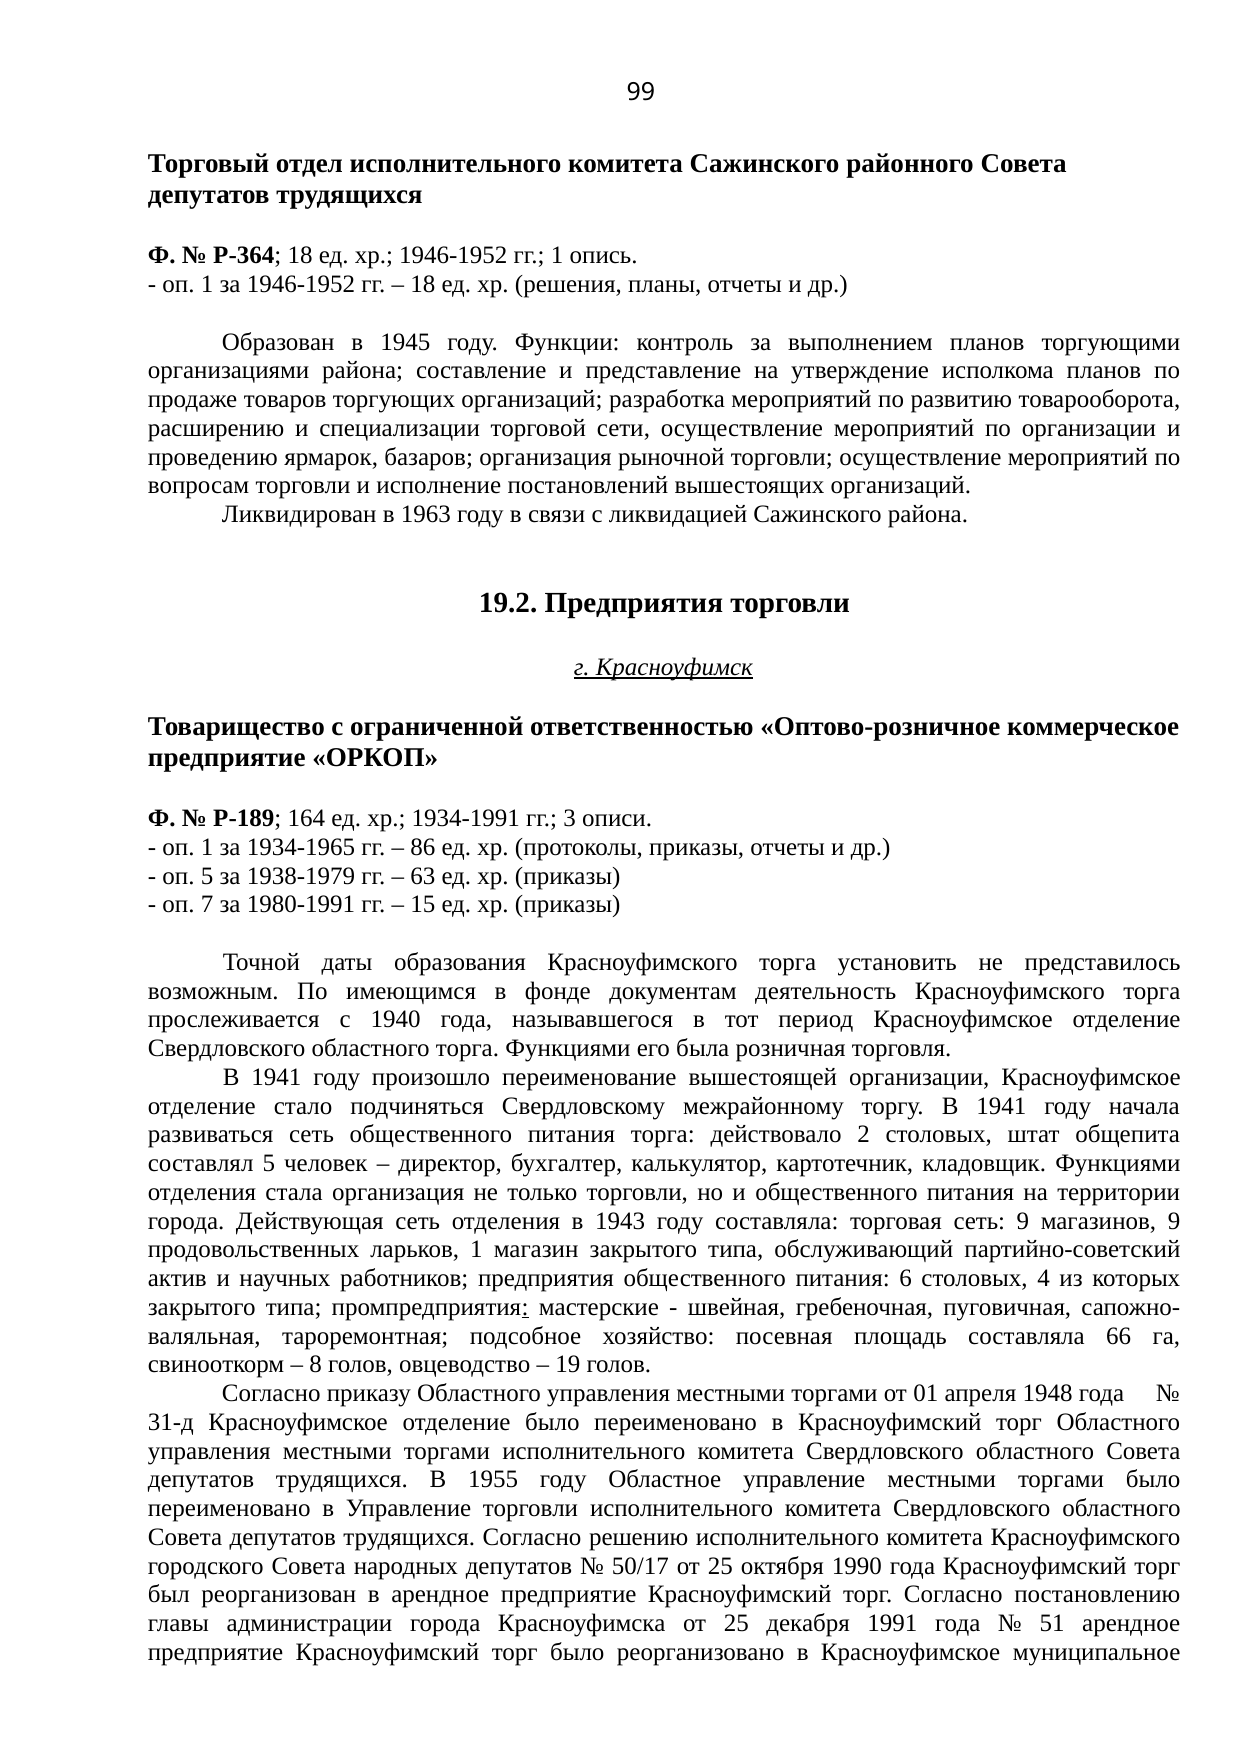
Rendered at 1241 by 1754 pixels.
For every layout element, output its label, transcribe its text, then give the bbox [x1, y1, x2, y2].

text Товарищество с ограниченной ответственностью «Оптово-розничное коммерческое предприятие «ОРКОП» [148, 710, 1181, 772]
text - оп. 7 за 1980-1991 гг. – 15 ед. хр. (приказы) [148, 889, 1181, 918]
text Торговый отдел исполнительного комитета Сажинского районного Совета депутатов трудящихся [148, 147, 1181, 209]
text - оп. 5 за 1938-1979 гг. – 63 ед. хр. (приказы) [148, 861, 1181, 889]
text - оп. 1 за 1934-1965 гг. – 86 ед. хр. (протоколы, приказы, отчеты и др.) [148, 832, 1181, 861]
text Ф. № Р-189; 164 ед. хр.; 1934-1991 гг.; 3 описи. [148, 803, 1181, 832]
text Образован в 1945 году. Функции: контроль за выполнением планов торгующими организациями района; составление и представление на утверждение исполкома планов по продаже товаров торгующих организаций; разработка мероприятий по развитию товарооборота, расширению и специализации торговой сети, осуществление мероприятий по организации и проведению ярмарок, базаров; организация рыночной торговли; осуществление мероприятий по вопросам торговли и исполнение постановлений вышестоящих организаций. [148, 327, 1181, 499]
text Ликвидирован в 1963 году в связи с ликвидацией Сажинского района. [148, 499, 1181, 528]
text - оп. 1 за 1946-1952 гг. – 18 ед. хр. (решения, планы, отчеты и др.) [148, 269, 1181, 298]
text г. Красноуфимск [148, 652, 1181, 681]
text Согласно приказу Областного управления местными торгами от 01 апреля 1948 года № 31-д Красноуфимское отделение было переименовано в Красноуфимский торг Областного управления местными торгами исполнительного комитета Свердловского областного Совета депутатов трудящихся. В 1955 году Областное управление местными торгами было переименовано в Управление торговли исполнительного комитета Свердловского областного Совета депутатов трудящихся. Согласно решению исполнительного комитета Красноуфимского городского Совета народных депутатов № 50/17 от 25 октября 1990 года Красноуфимский торг был реорганизован в арендное предприятие Красноуфимский торг. Согласно постановлению главы администрации города Красноуфимска от 25 декабря 1991 года № 51 арендное предприятие Красноуфимский торг было реорганизовано в Красноуфимское муниципальное [148, 1378, 1181, 1666]
text Точной даты образования Красноуфимского торга установить не представилось возможным. По имеющимся в фонде документам деятельность Красноуфимского торга прослеживается с 1940 года, называвшегося в тот период Красноуфимское отделение Свердловского областного торга. Функциями его была розничная торговля. [148, 947, 1181, 1062]
text Ф. № Р-364; 18 ед. хр.; 1946-1952 гг.; 1 опись. [148, 240, 1181, 269]
text 19.2. Предприятия торговли [148, 585, 1181, 619]
text В 1941 году произошло переименование вышестоящей организации, Красноуфимское отделение стало подчиняться Свердловскому межрайонному торгу. В 1941 году начала развиваться сеть общественного питания торга: действовало 2 столовых, штат общепита составлял 5 человек – директор, бухгалтер, калькулятор, картотечник, кладовщик. Функциями отделения стала организация не только торговли, но и общественного питания на территории города. Действующая сеть отделения в 1943 году составляла: торговая сеть: 9 магазинов, 9 продовольственных ларьков, 1 магазин закрытого типа, обслуживающий партийно-советский актив и научных работников; предприятия общественного питания: 6 столовых, 4 из которых закрытого типа; промпредприятия: мастерские - швейная, гребеночная, пуговичная, сапожно-валяльная, тароремонтная; подсобное хозяйство: посевная площадь составляла 66 га, свинооткорм – 8 голов, овцеводство – 19 голов. [148, 1062, 1181, 1378]
